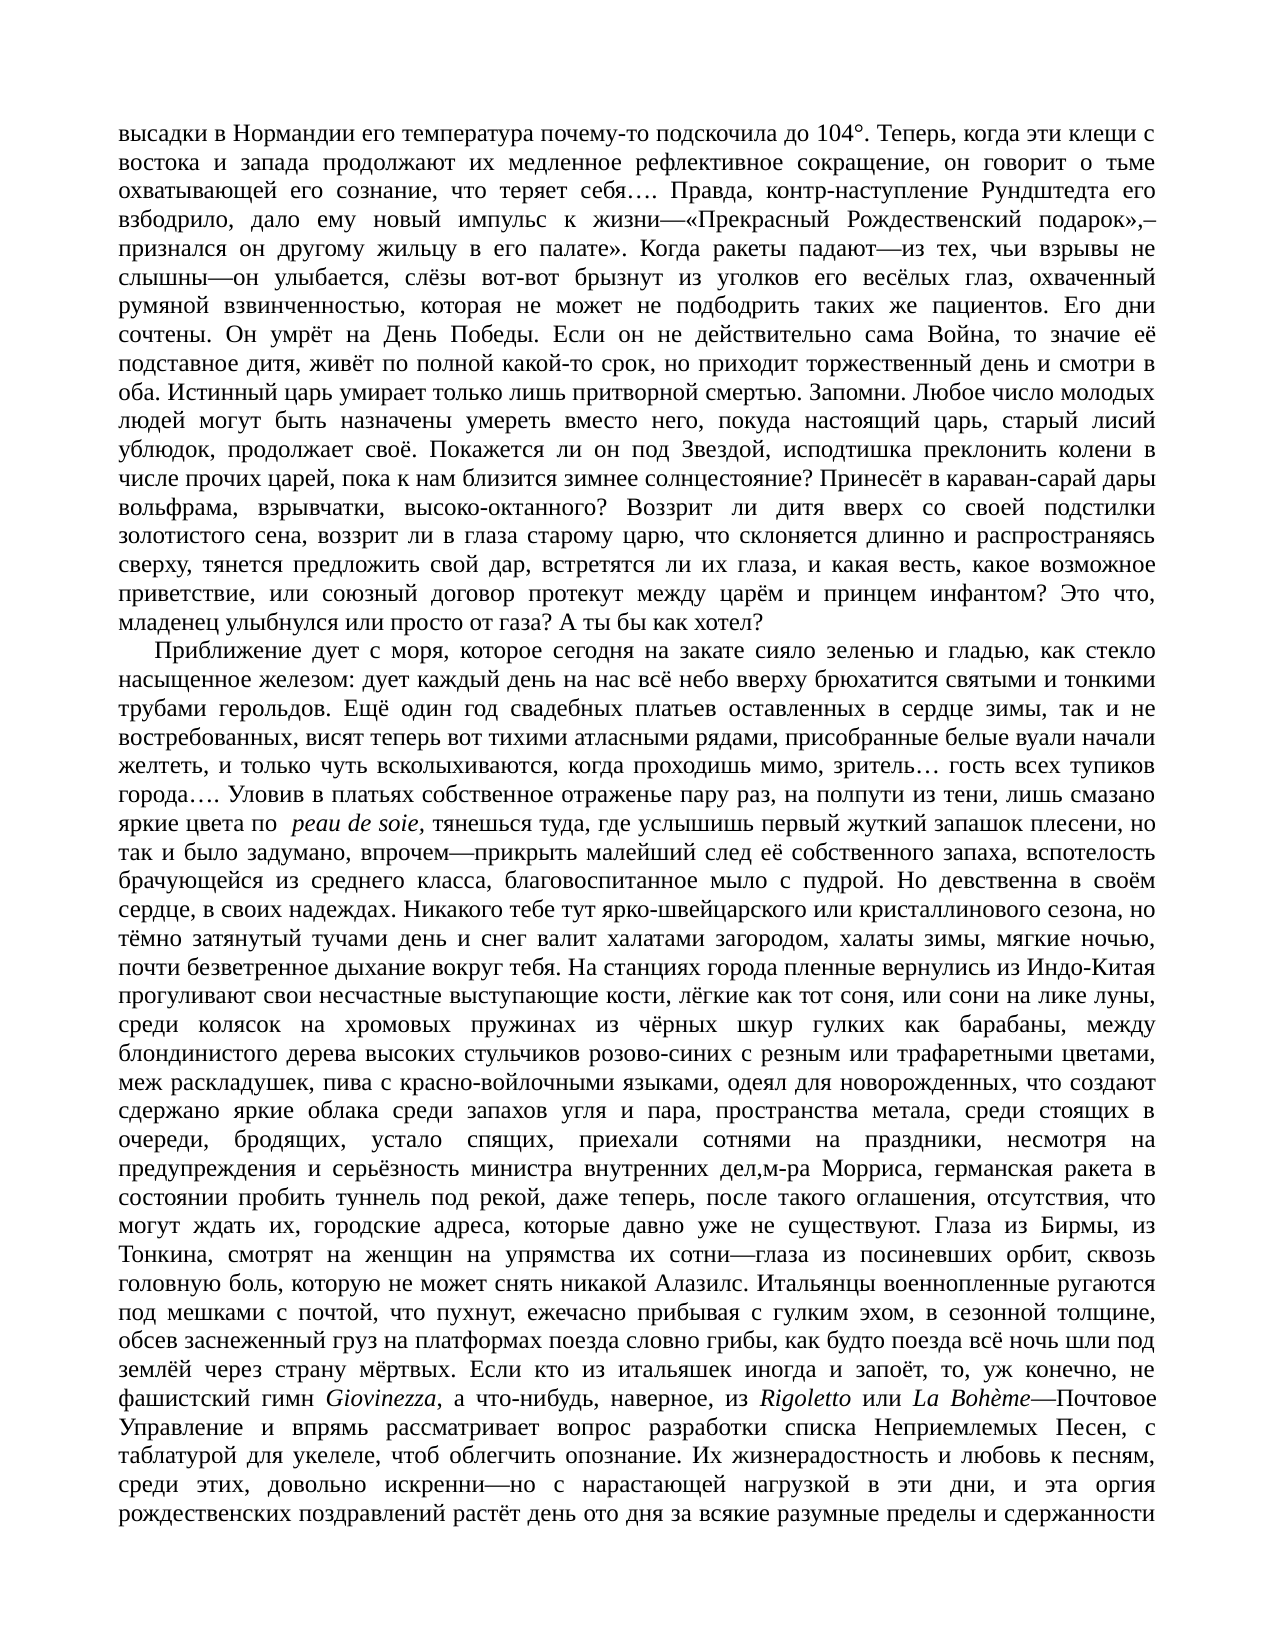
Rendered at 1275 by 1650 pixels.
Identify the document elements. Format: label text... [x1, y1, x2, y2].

text высадки в Нормандии его температура почему-то подскочила до 104°. Теперь, когда эти клещи с востока и запада продолжают их медленное рефлективное сокращение, он говорит о тьме охватывающей его сознание, что теряет себя…. Правда, контр-наступление Рундштедта его взбодрило, дало ему новый импульс к жизни—«Прекрасный Рождественский подарок»,– признался он другому жильцу в его палате». Когда ракеты падают—из тех, чьи взрывы не слышны—он улыбается, слёзы вот-вот брызнут из уголков его весёлых глаз, охваченный румяной взвинченностью, которая не может не подбодрить таких же пациентов. Его дни сочтены. Он умрёт на День Победы. Если он не действительно сама Война, то значие её подставное дитя, живёт по полной какой-то срок, но приходит торжественный день и смотри в оба. Истинный царь умирает только лишь притворной смертью. Запомни. Любое число молодых людей могут быть назначены умереть вместо него, покуда настоящий царь, старый лисий ублюдок, продолжает своё. Покажется ли он под Звездой, исподтишка преклонить колени в числе прочих царей, пока к нам близится зимнее солнцестояние? Принесёт в караван-сарай дары вольфрама, взрывчатки, высоко-октанного? Воззрит ли дитя вверх со своей подстилки золотистого сена, воззрит ли в глаза старому царю, что склоняется длинно и распространяясь сверху, тянется предложить свой дар, встретятся ли их глаза, и какая весть, какое возможное приветствие, или союзный договор протекут между царём и принцем инфантом? Это что, младенец улыбнулся или просто от газа? А ты бы как хотел? [118, 118, 1157, 636]
text Приближение дует с моря, которое сегодня на закате сияло зеленью и гладью, как стекло насыщенное железом: дует каждый день на нас всё небо вверху брюхатится святыми и тонкими трубами герольдов. Ещё один год свадебных платьев оставленных в сердце зимы, так и не востребованных, висят теперь вот тихими атласными рядами, присобранные белые вуали начали желтеть, и только чуть всколыхиваются, когда проходишь мимо, зритель… гость всех тупиков города…. Уловив в платьях собственное отраженье пару раз, на полпути из тени, лишь смазано яркие цвета по peau de soie, тянешься туда, где услышишь первый жуткий запашок плесени, но так и было задумано, впрочем—прикрыть малейший след её собственного запаха, вспотелость брачующейся из среднего класса, благовоспитанное мыло с пудрой. Но девственна в своём сердце, в своих надеждах. Никакого тебе тут ярко-швейцарского или кристаллинового сезона, но тёмно затянутый тучами день и снег валит халатами загородом, халаты зимы, мягкие ночью, почти безветренное дыхание вокруг тебя. На станциях города пленные вернулись из Индо-Китая прогуливают свои несчастные выступающие кости, лёгкие как тот соня, или сони на лике луны, среди колясок на хромовых пружинах из чёрных шкур гулких как барабаны, между блондинистого дерева высоких стульчиков розово-синих с резным или трафаретными цветами, меж раскладушек, пива с красно-войлочными языками, одеял для новорожденных, что создают сдержано яркие облака среди запахов угля и пара, пространства метала, среди стоящих в очереди, бродящих, устало спящих, приехали сотнями на праздники, несмотря на предупреждения и серьёзность министра внутренних дел,м-ра Морриса, германская ракета в состоянии пробить туннель под рекой, даже теперь, после такого оглашения, отсутствия, что могут ждать их, городские адреса, которые давно уже не существуют. Глаза из Бирмы, из Тонкина, смотрят на женщин на упрямства их сотни—глаза из посиневших орбит, сквозь головную боль, которую не может снять никакой Алазилс. Итальянцы военнопленные ругаются под мешками с почтой, что пухнут, ежечасно прибывая с гулким эхом, в сезонной толщине, обсев заснеженный груз на платформах поезда словно грибы, как будто поезда всё ночь шли под землёй через страну мёртвых. Если кто из итальяшек иногда и запоёт, то, уж конечно, не фашистский гимн Giovinezza, а что-нибудь, наверное, из Rigoletto или La Bohème—Почтовое Управление и впрямь рассматривает вопрос разработки списка Неприемлемых Песен, с таблатурой для укелеле, чтоб облегчить опознание. Их жизнерадостность и любовь к песням, среди этих, довольно искренни—но с нарастающей нагрузкой в эти дни, и эта оргия рождественских поздравлений растёт день ото дня за всякие разумные пределы и сдержанности [118, 636, 1157, 1527]
